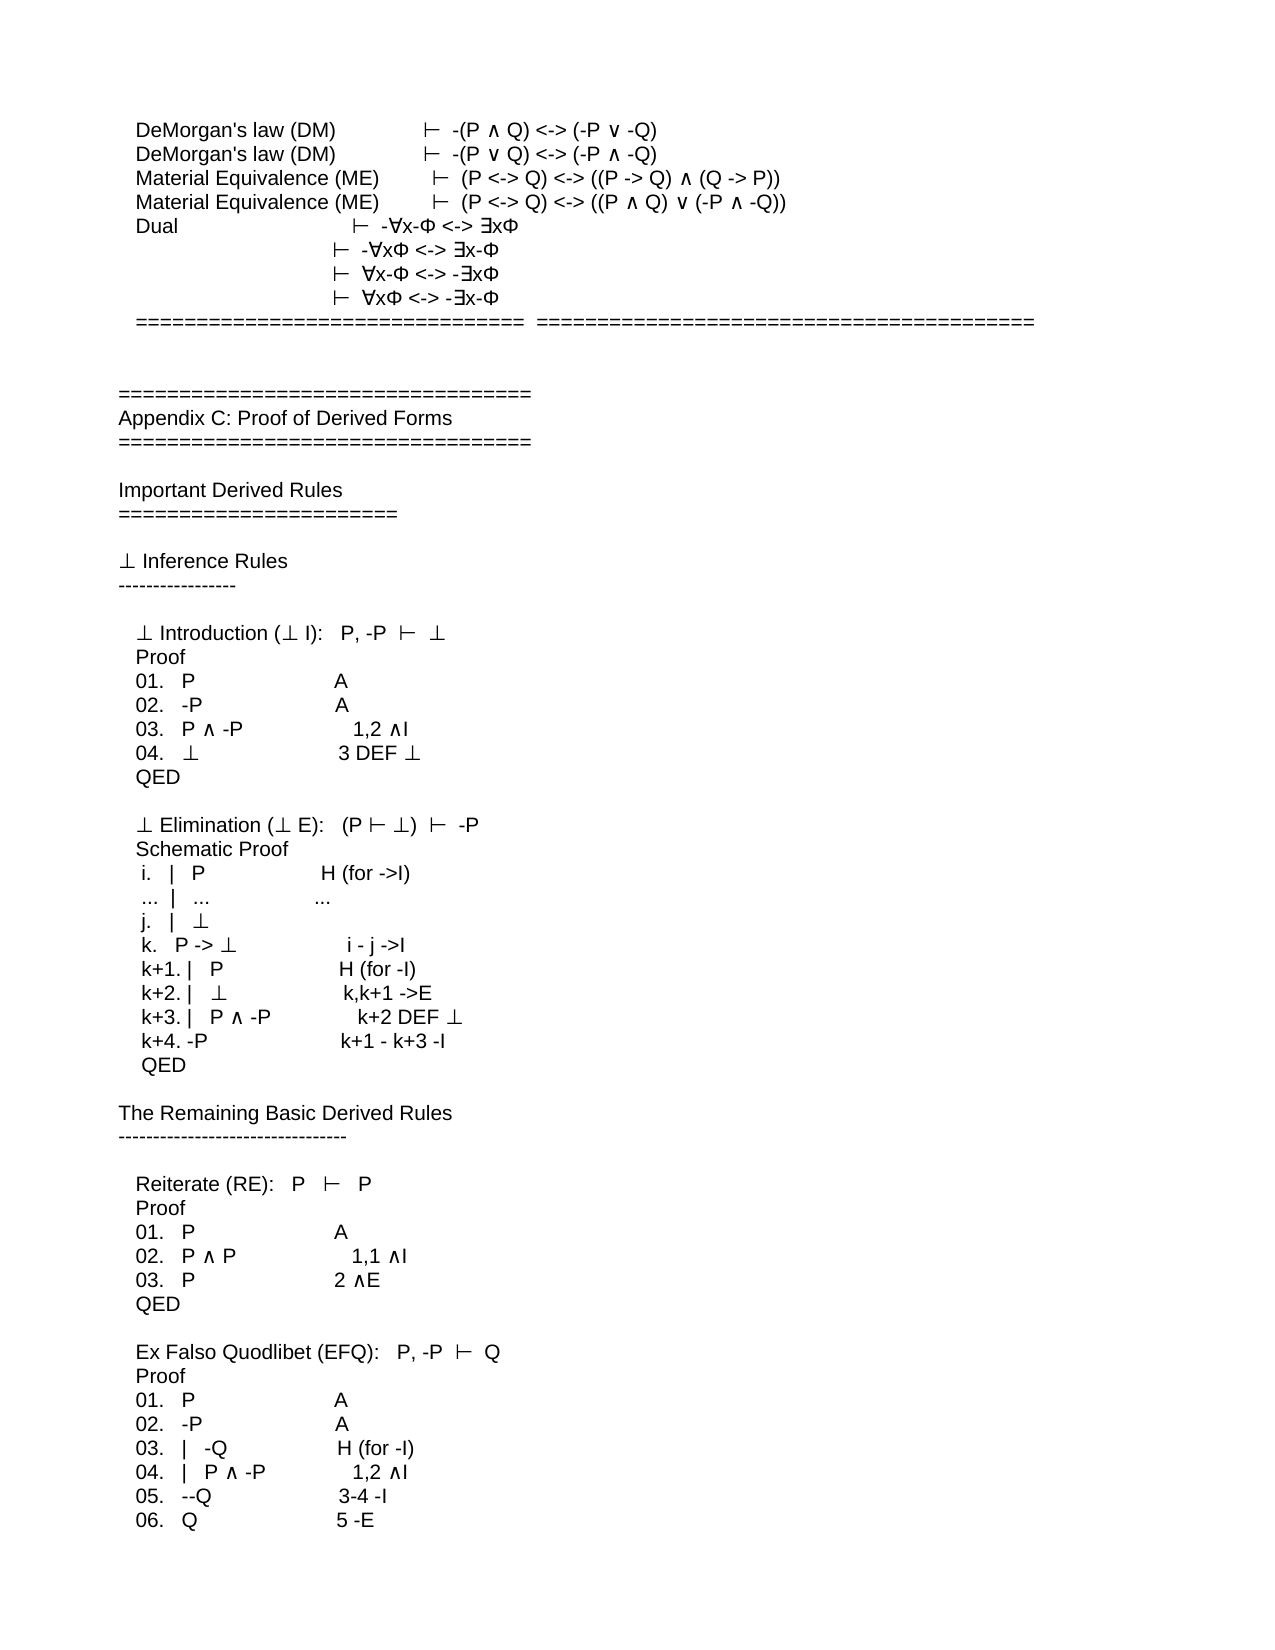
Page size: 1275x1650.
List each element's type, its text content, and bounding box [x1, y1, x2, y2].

text ----------------- [118, 573, 1157, 597]
text Reiterate (RE): P ⊢ P [118, 1172, 1157, 1196]
text ⊥ Elimination (⊥ E): (P ⊢ ⊥) ⊢ -P [118, 813, 1157, 837]
text QED [118, 1292, 1157, 1316]
text ⊥ Introduction (⊥ I): P, -P ⊢ ⊥ [118, 621, 1157, 645]
text 01. P A [118, 669, 1157, 693]
text DeMorgan's law (DM) ⊢ -(P ∨ Q) <-> (-P ∧ -Q) [118, 142, 1157, 166]
text The Remaining Basic Derived Rules [118, 1100, 1157, 1124]
text ================================== [118, 382, 1157, 406]
text QED [118, 1052, 1157, 1076]
text k+4. -P k+1 - k+3 -I [118, 1028, 1157, 1052]
text Material Equivalence (ME) ⊢ (P <-> Q) <-> ((P ∧ Q) ∨ (-P ∧ -Q)) [118, 190, 1157, 214]
text k+2. | ⊥ k,k+1 ->E [118, 981, 1157, 1004]
text 03. | -Q H (for -I) [118, 1436, 1157, 1460]
text DeMorgan's law (DM) ⊢ -(P ∧ Q) <-> (-P ∨ -Q) [118, 118, 1157, 142]
text ================================== [118, 429, 1157, 453]
text Proof [118, 1196, 1157, 1220]
text 01. P A [118, 1220, 1157, 1244]
text ⊢ ∀xΦ <-> -∃x-Φ [118, 286, 1157, 310]
text 03. P ∧ -P 1,2 ∧I [118, 717, 1157, 741]
text Dual ⊢ -∀x-Φ <-> ∃xΦ [118, 214, 1157, 238]
text Material Equivalence (ME) ⊢ (P <-> Q) <-> ((P -> Q) ∧ (Q -> P)) [118, 166, 1157, 190]
text ⊢ ∀x-Φ <-> -∃xΦ [118, 262, 1157, 286]
text k. P -> ⊥ i - j ->I [118, 933, 1157, 957]
text 03. P 2 ∧E [118, 1268, 1157, 1292]
text k+3. | P ∧ -P k+2 DEF ⊥ [118, 1004, 1157, 1028]
text QED [118, 765, 1157, 789]
text 02. -P A [118, 693, 1157, 717]
text ⊥ Inference Rules [118, 549, 1157, 573]
text Schematic Proof [118, 837, 1157, 861]
text Ex Falso Quodlibet (EFQ): P, -P ⊢ Q [118, 1340, 1157, 1364]
text ================================ ========================================= [118, 310, 1157, 334]
text Important Derived Rules [118, 477, 1157, 501]
text i. | P H (for ->I) [118, 861, 1157, 885]
text --------------------------------- [118, 1124, 1157, 1148]
text 04. | P ∧ -P 1,2 ∧I [118, 1460, 1157, 1484]
text 02. P ∧ P 1,1 ∧I [118, 1244, 1157, 1268]
text ⊢ -∀xΦ <-> ∃x-Φ [118, 238, 1157, 262]
text j. | ⊥ [118, 909, 1157, 933]
text Proof [118, 645, 1157, 669]
text 05. --Q 3-4 -I [118, 1484, 1157, 1508]
text 02. -P A [118, 1412, 1157, 1436]
text 01. P A [118, 1388, 1157, 1412]
text 04. ⊥ 3 DEF ⊥ [118, 741, 1157, 765]
text ======================= [118, 501, 1157, 525]
text ... | ... ... [118, 885, 1157, 909]
text k+1. | P H (for -I) [118, 957, 1157, 981]
text Appendix C: Proof of Derived Forms [118, 406, 1157, 429]
text Proof [118, 1364, 1157, 1388]
text 06. Q 5 -E [118, 1508, 1157, 1532]
